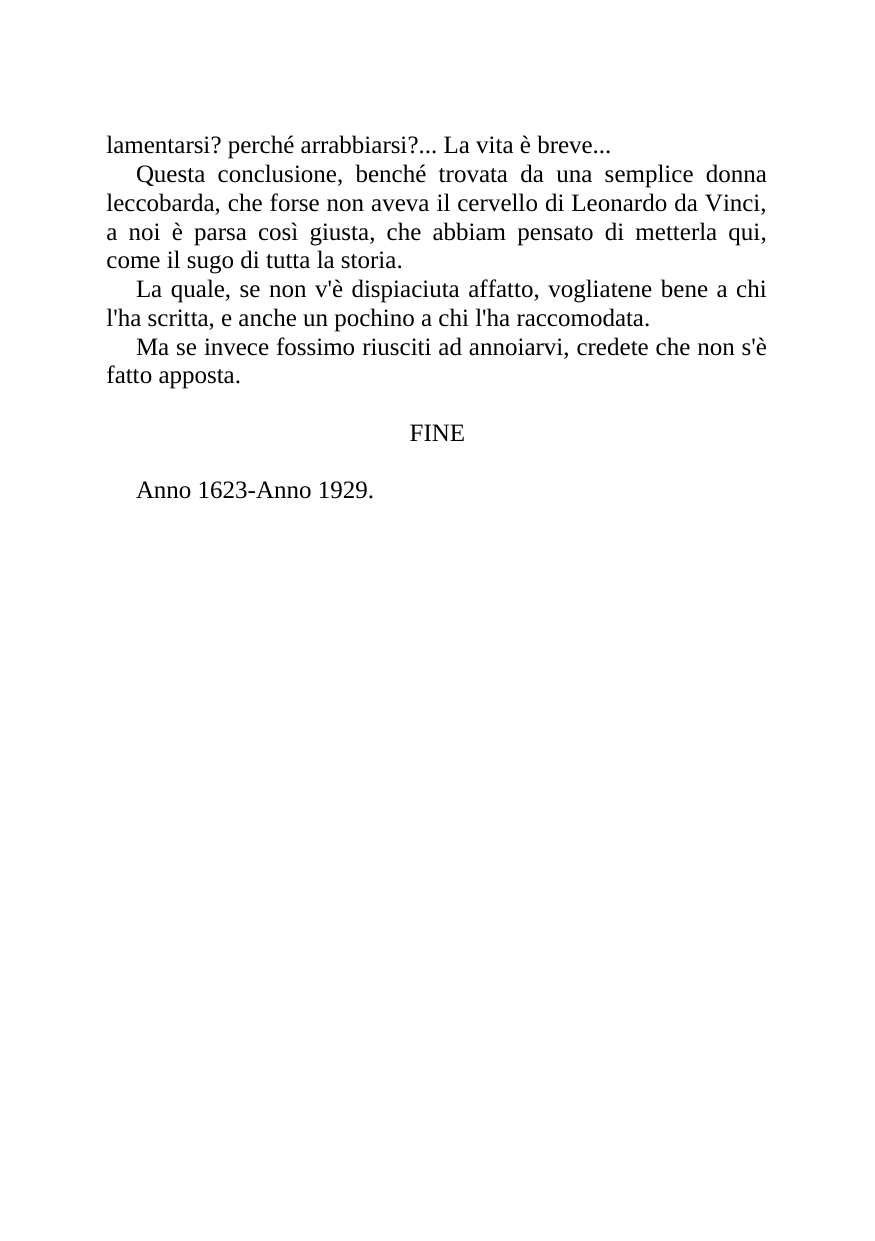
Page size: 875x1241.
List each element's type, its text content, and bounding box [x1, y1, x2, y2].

text Questa conclusione, benché trovata da una semplice donna leccobarda, che forse non aveva il cervello di Leonardo da Vinci, a noi è parsa così giusta, che abbiam pensato di metterla qui, come il sugo di tutta la storia. [106, 159, 768, 274]
text FINE [106, 418, 768, 447]
text La quale, se non v'è dispiaciuta affatto, vogliatene bene a chi l'ha scritta, e anche un pochino a chi l'ha raccomodata. [106, 274, 768, 332]
text Anno 1623-Anno 1929. [106, 475, 768, 504]
text lamentarsi? perché arrabbiarsi?... La vita è breve... [106, 130, 768, 159]
text Ma se invece fossimo riusciti ad annoiarvi, credete che non s'è fatto apposta. [106, 332, 768, 389]
